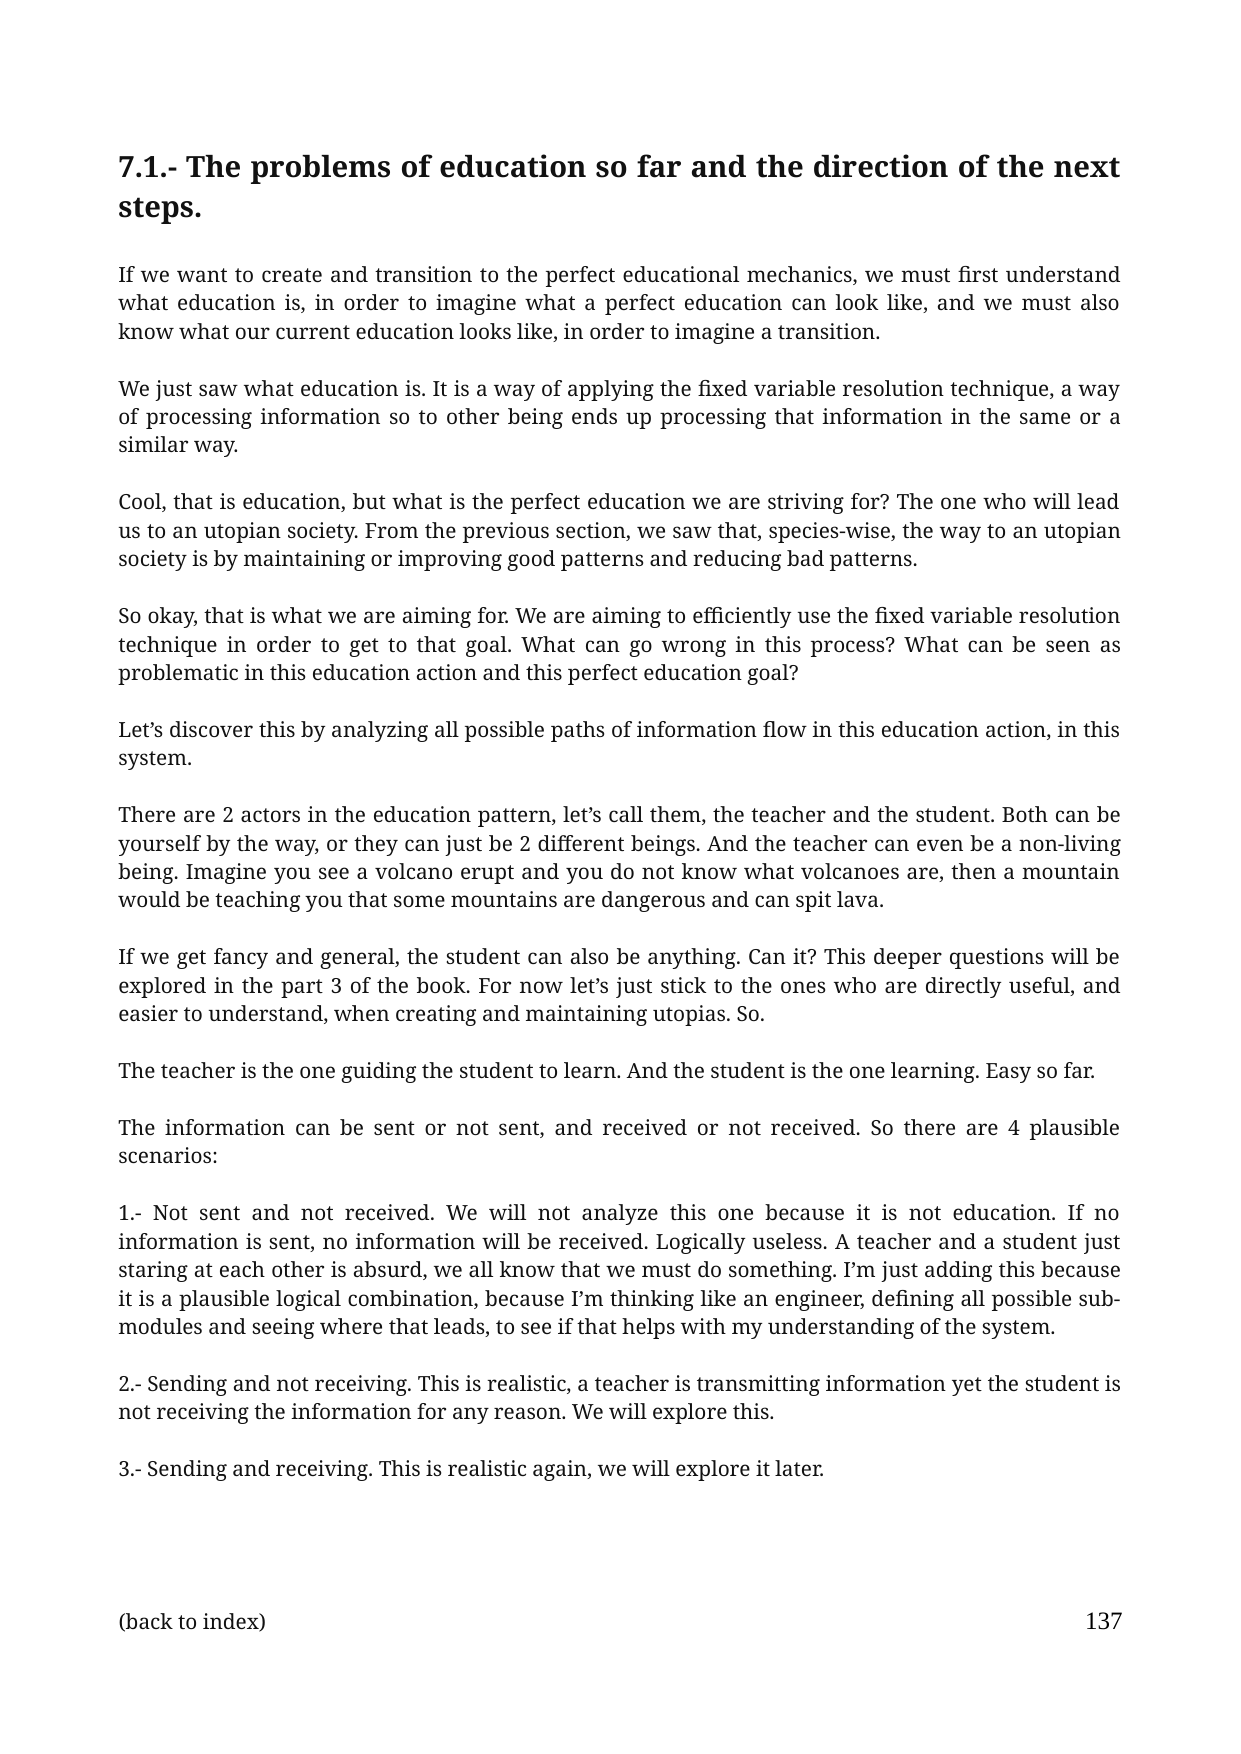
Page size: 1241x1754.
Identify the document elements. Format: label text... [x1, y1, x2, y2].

text 2.- Sending and not receiving. This is realistic, a teacher is transmitting information yet the student is not receiving the information for any reason. We will explore this. [118, 1369, 1122, 1426]
text 7.1.- The problems of education so far and the direction of the next steps. [118, 147, 1122, 226]
text So okay, that is what we are aiming for. We are aiming to efficiently use the fixed variable resolution technique in order to get to that goal. What can go wrong in this process? What can be seen as problematic in this education action and this perfect education goal? [118, 601, 1122, 687]
text The information can be sent or not sent, and received or not received. So there are 4 plausible scenarios: [118, 1113, 1122, 1170]
text If we want to create and transition to the perfect educational mechanics, we must first understand what education is, in order to imagine what a perfect education can look like, and we must also know what our current education looks like, in order to imagine a transition. [118, 260, 1122, 345]
text We just saw what education is. It is a way of applying the fixed variable resolution technique, a way of processing information so to other being ends up processing that information in the same or a similar way. [118, 374, 1122, 459]
text Cool, that is education, but what is the perfect education we are striving for? The one who will lead us to an utopian society. From the previous section, we saw that, species-wise, the way to an utopian society is by maintaining or improving good patterns and reducing bad patterns. [118, 487, 1122, 573]
text Let’s discover this by analyzing all possible paths of information flow in this education action, in this system. [118, 715, 1122, 772]
text 1.- Not sent and not received. We will not analyze this one because it is not education. If no information is sent, no information will be received. Logically useless. A teacher and a student just staring at each other is absurd, we all know that we must do something. I’m just adding this because it is a plausible logical combination, because I’m thinking like an engineer, defining all possible sub-modules and seeing where that leads, to see if that helps with my understanding of the system. [118, 1198, 1122, 1341]
text 3.- Sending and receiving. This is realistic again, we will explore it later. [118, 1454, 1122, 1483]
text The teacher is the one guiding the student to learn. And the student is the one learning. Easy so far. [118, 1056, 1122, 1085]
text If we get fancy and general, the student can also be anything. Can it? This deeper questions will be explored in the part 3 of the book. For now let’s just stick to the ones who are directly useful, and easier to understand, when creating and maintaining utopias. So. [118, 942, 1122, 1028]
text There are 2 actors in the education pattern, let’s call them, the teacher and the student. Both can be yourself by the way, or they can just be 2 different beings. And the teacher can even be a non-living being. Imagine you see a volcano erupt and you do not know what volcanoes are, then a mountain would be teaching you that some mountains are dangerous and can spit lava. [118, 800, 1122, 914]
